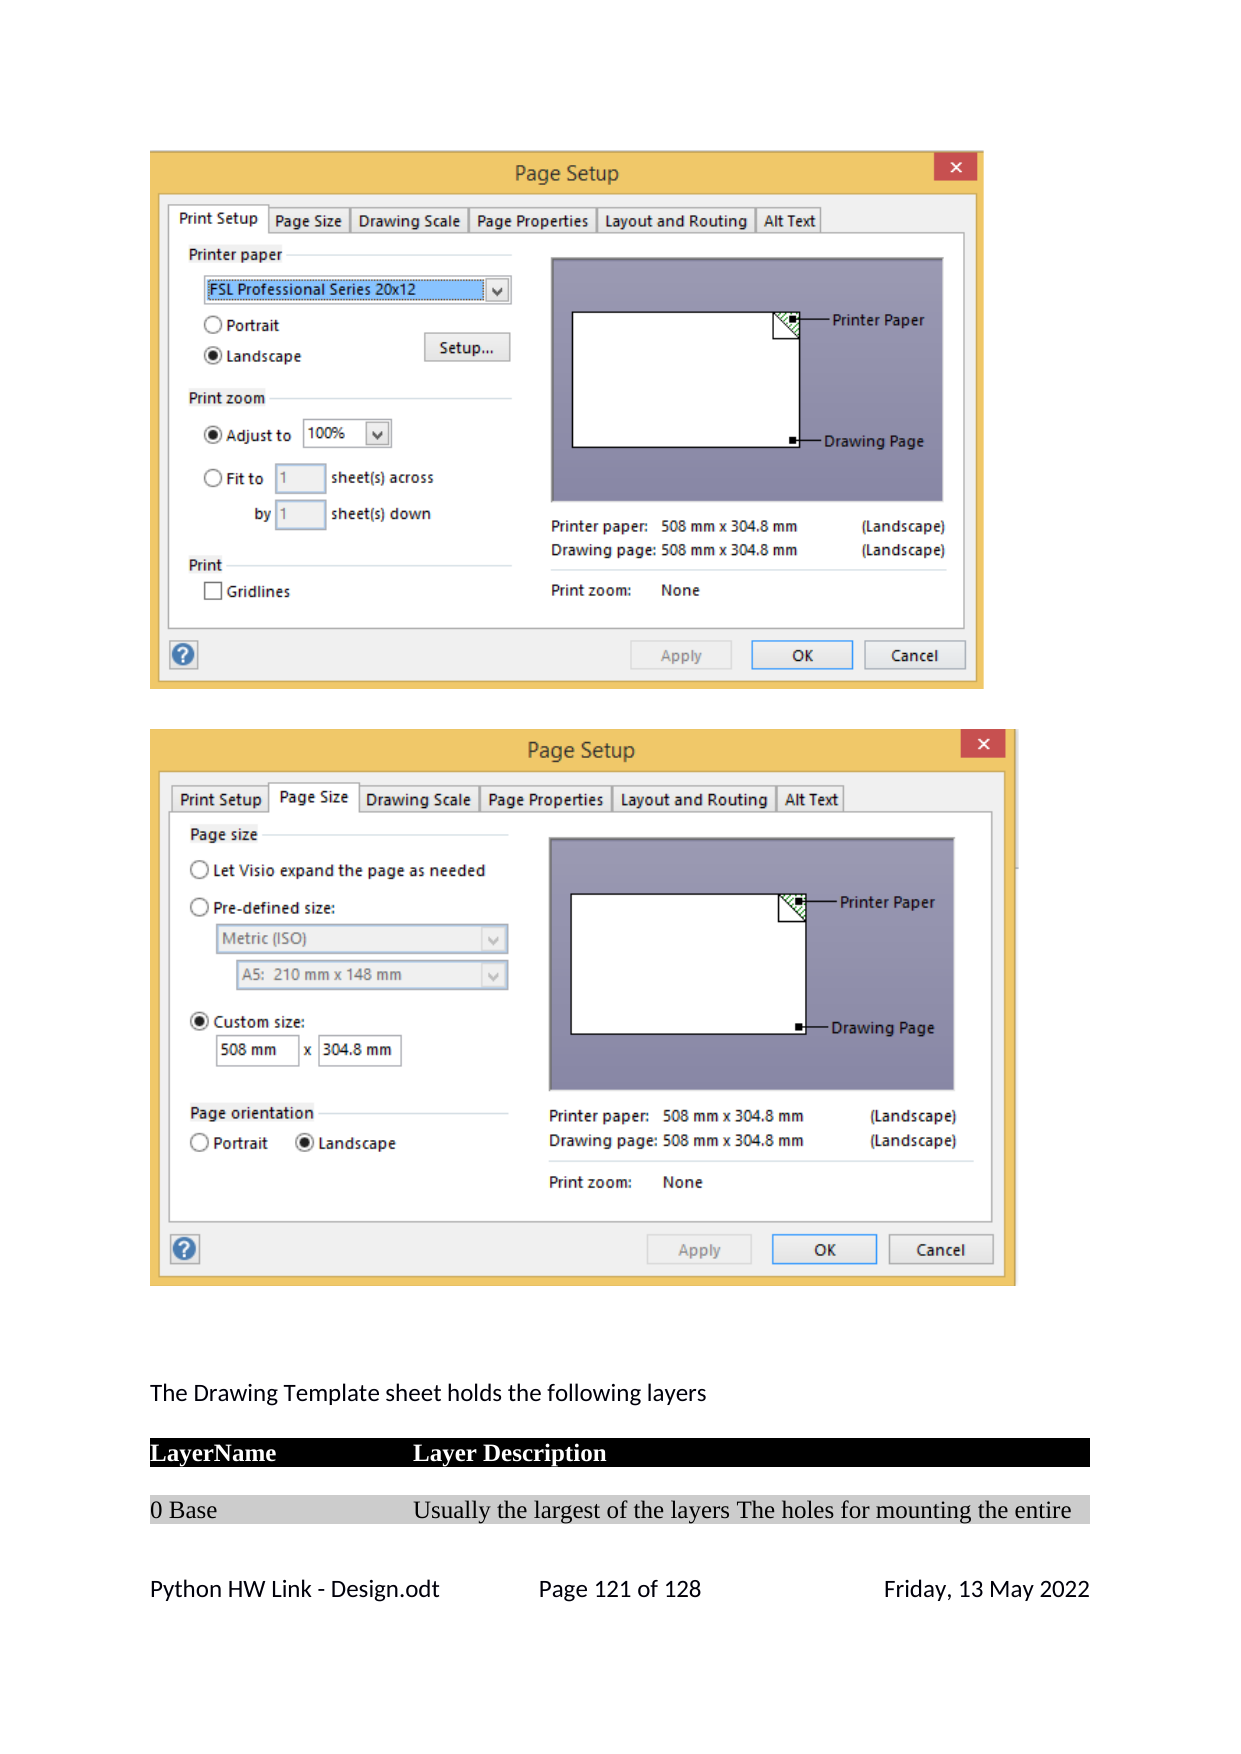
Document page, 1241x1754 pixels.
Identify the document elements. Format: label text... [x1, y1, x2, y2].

table_cell [150, 1467, 413, 1495]
table_header LayerName [150, 1438, 413, 1467]
text The Drawing Template sheet holds the following layers [150, 1377, 1090, 1407]
picture [150, 729, 1019, 1286]
table_cell 0 Base [150, 1495, 413, 1524]
table_cell [413, 1467, 1090, 1495]
table_header Layer Description [413, 1438, 1090, 1467]
picture [150, 150, 984, 689]
table_cell Usually the largest of the layers The holes for mounting the entire [413, 1495, 1090, 1524]
